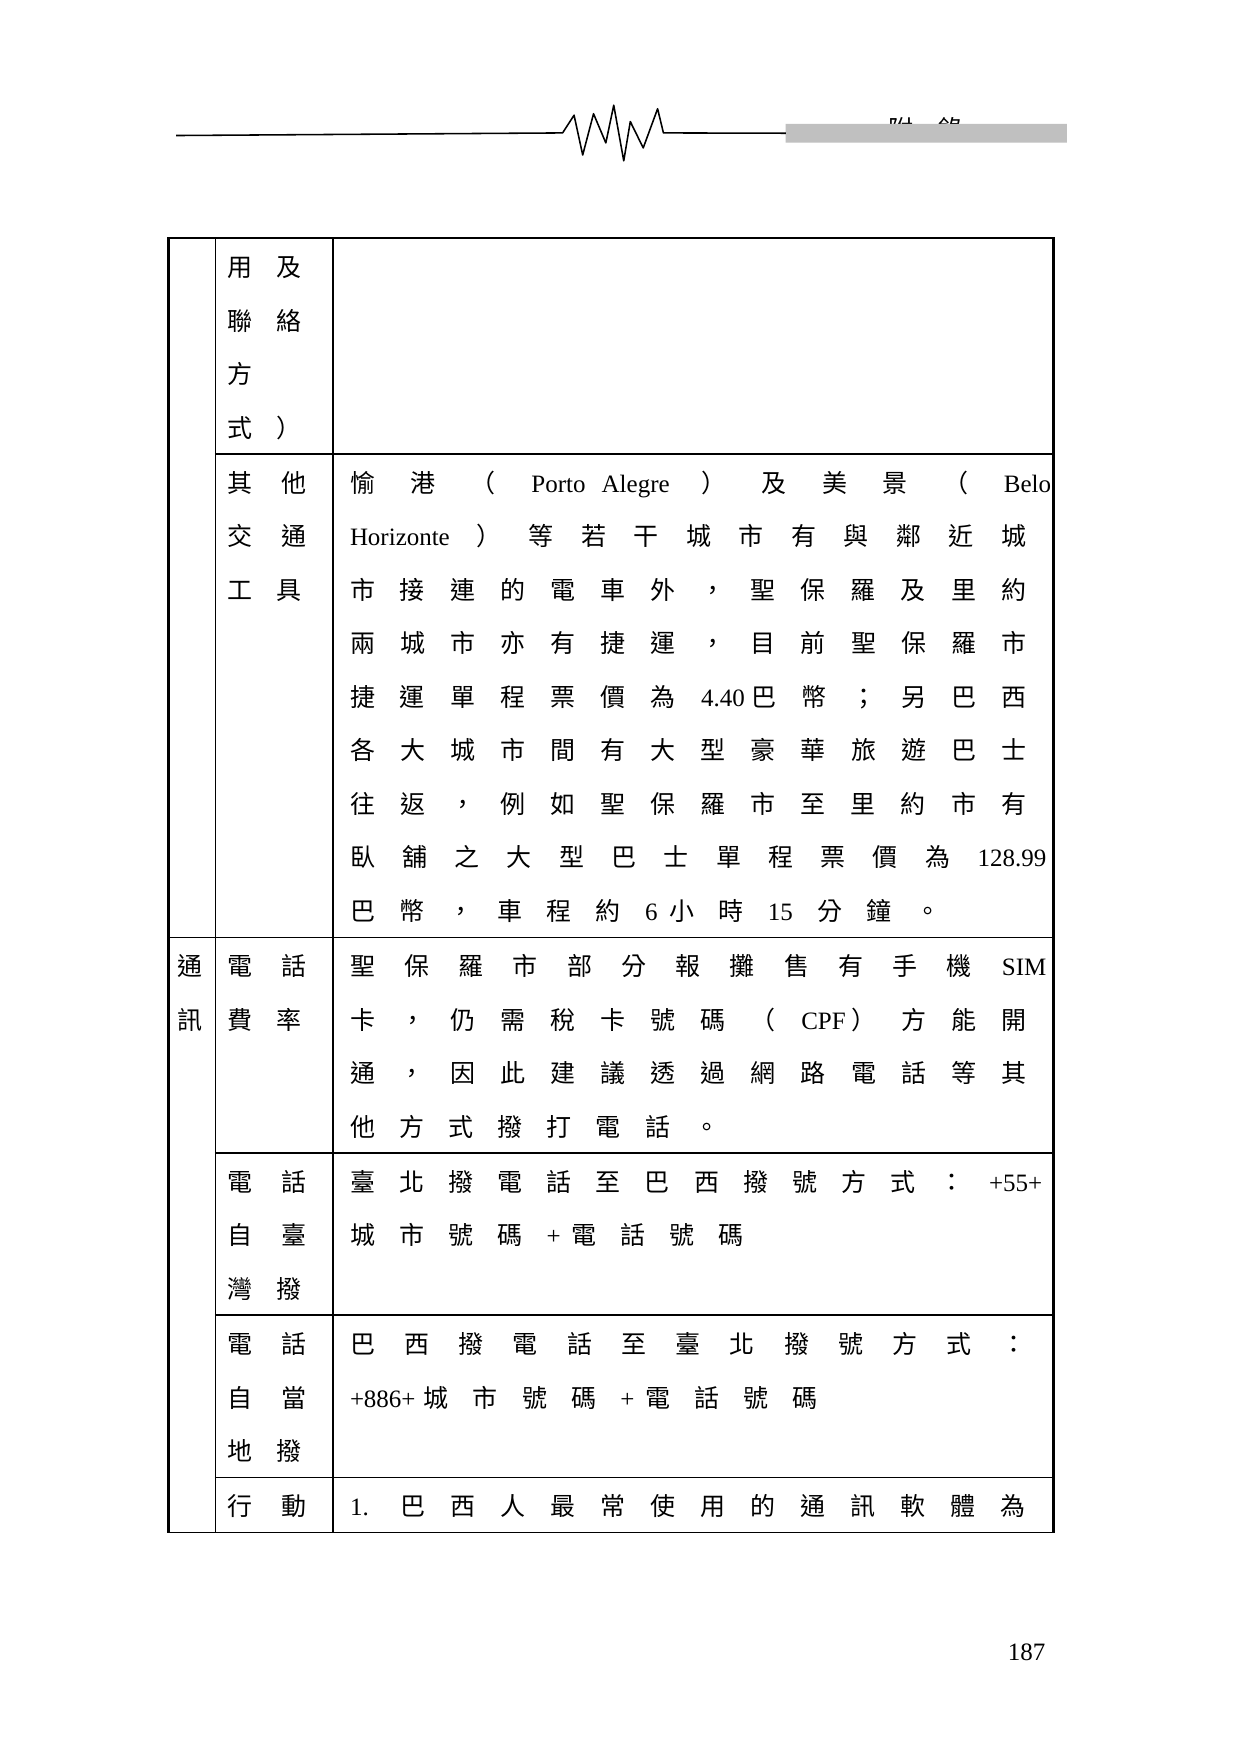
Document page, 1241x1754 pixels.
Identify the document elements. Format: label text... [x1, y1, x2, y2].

table_cell 電話自臺灣撥 [216, 1154, 332, 1314]
table_cell 愉港（Porto Alegre）及美景（Belo Horizonte）等若干城市有與鄰近城市接連的電車外，聖保羅及里約兩城市亦有捷運，目前聖保羅市捷運單程票價為4.40巴幣；另巴西各大城市間有大型豪華旅遊巴士往返，例如聖保羅市至里約市有臥舖之大型巴士單程票價為128.99巴幣，車程約6小時15分鐘。 [334, 455, 1052, 936]
table_cell 通 訊 [170, 938, 215, 1532]
table_cell 電話自當地撥 [216, 1316, 332, 1476]
table_cell 聖保羅市部分報攤售有手機SIM卡，仍需稅卡號碼（CPF）方能開通，因此建議透過網路電話等其他方式撥打電話。 [334, 938, 1052, 1152]
table_cell 巴西撥電話至臺北撥號方式：+886+城市號碼+電話號碼 [334, 1316, 1052, 1476]
table_cell 1. 巴西人最常使用的通訊軟體為 [334, 1478, 1052, 1532]
table_cell 用及聯絡方式） [216, 239, 332, 453]
table_cell 臺北撥電話至巴西撥號方式：+55+城市號碼+電話號碼 [334, 1154, 1052, 1314]
table_cell [170, 239, 215, 936]
table_cell 電話費率 [216, 938, 332, 1152]
table_cell 行動 [216, 1478, 332, 1532]
table_cell 其他交通工具 [216, 455, 332, 936]
table_cell [334, 239, 1052, 453]
